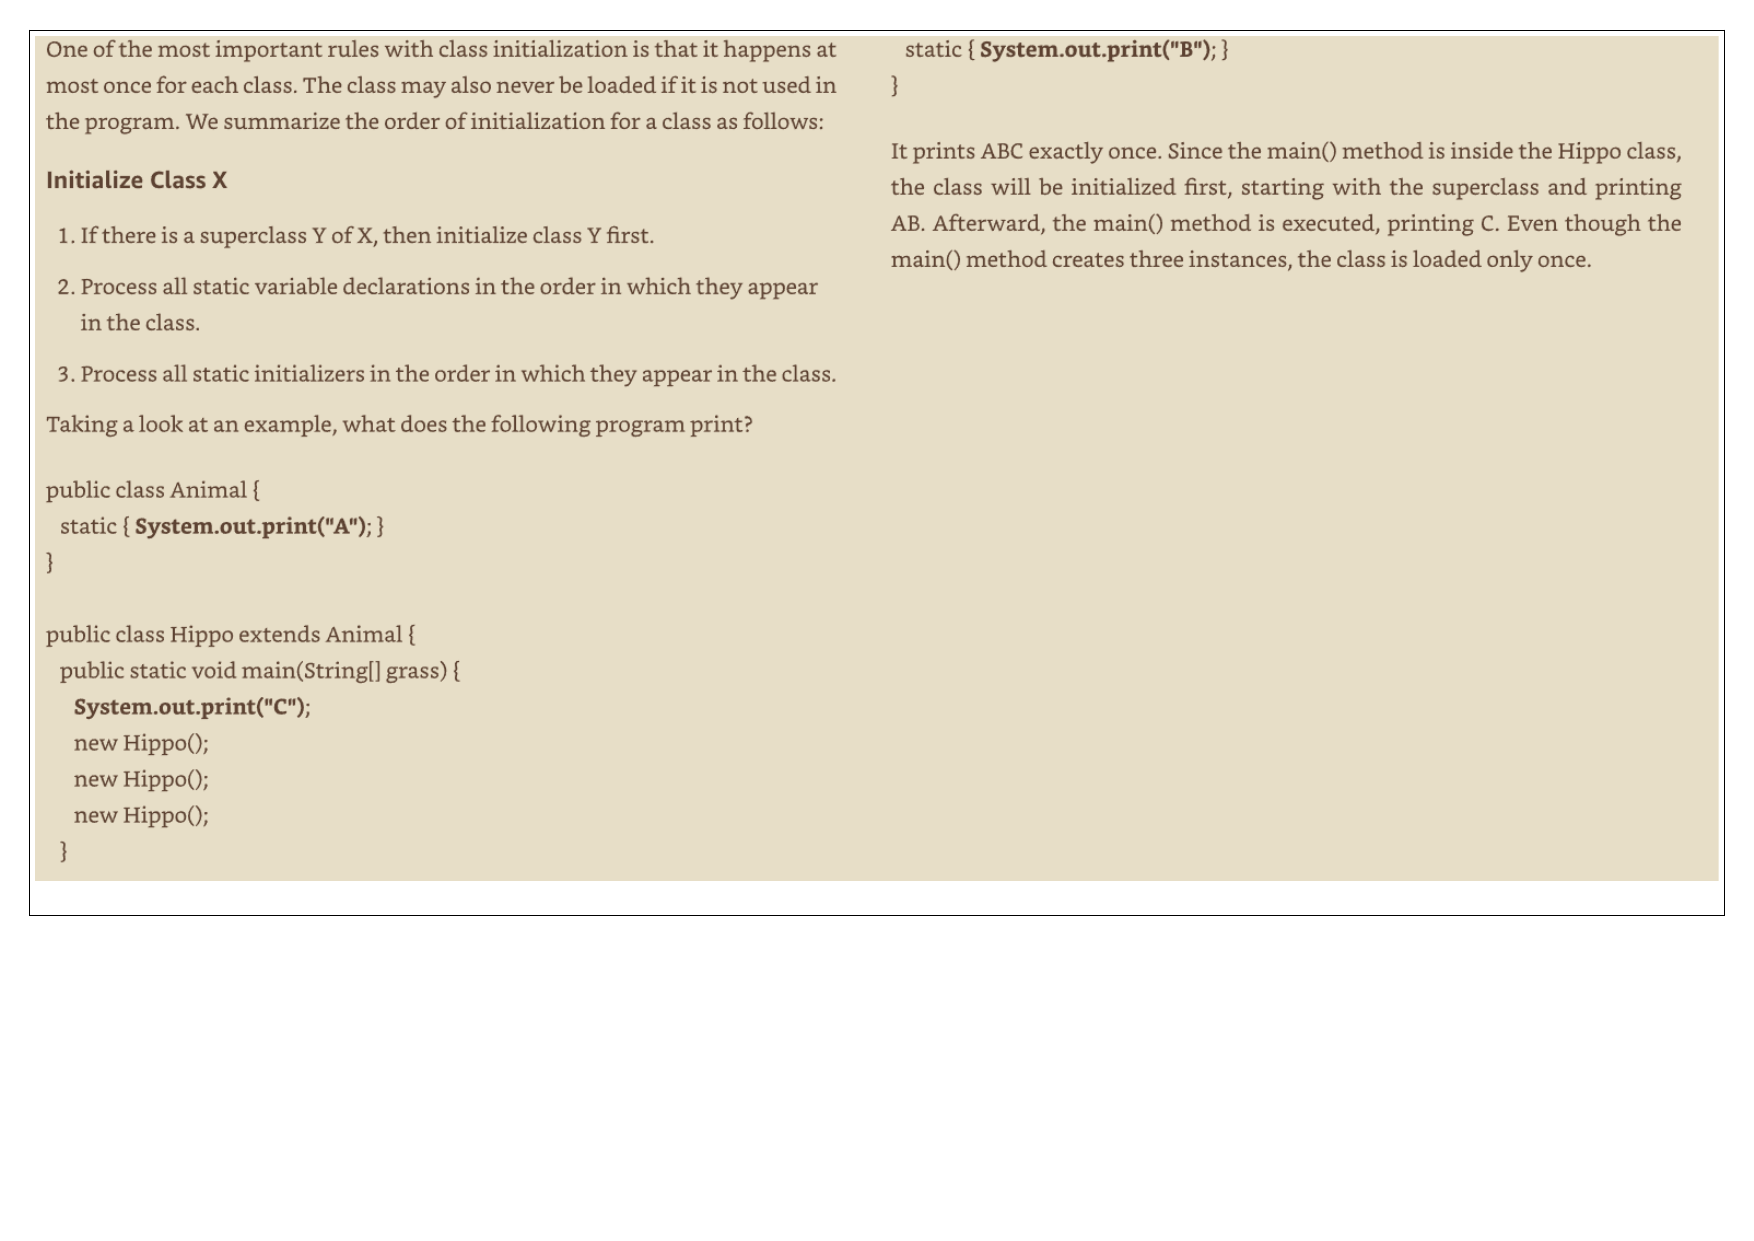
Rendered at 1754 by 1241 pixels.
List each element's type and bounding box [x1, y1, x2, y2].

table_cell [30, 31, 1724, 914]
picture [35, 36, 1719, 881]
